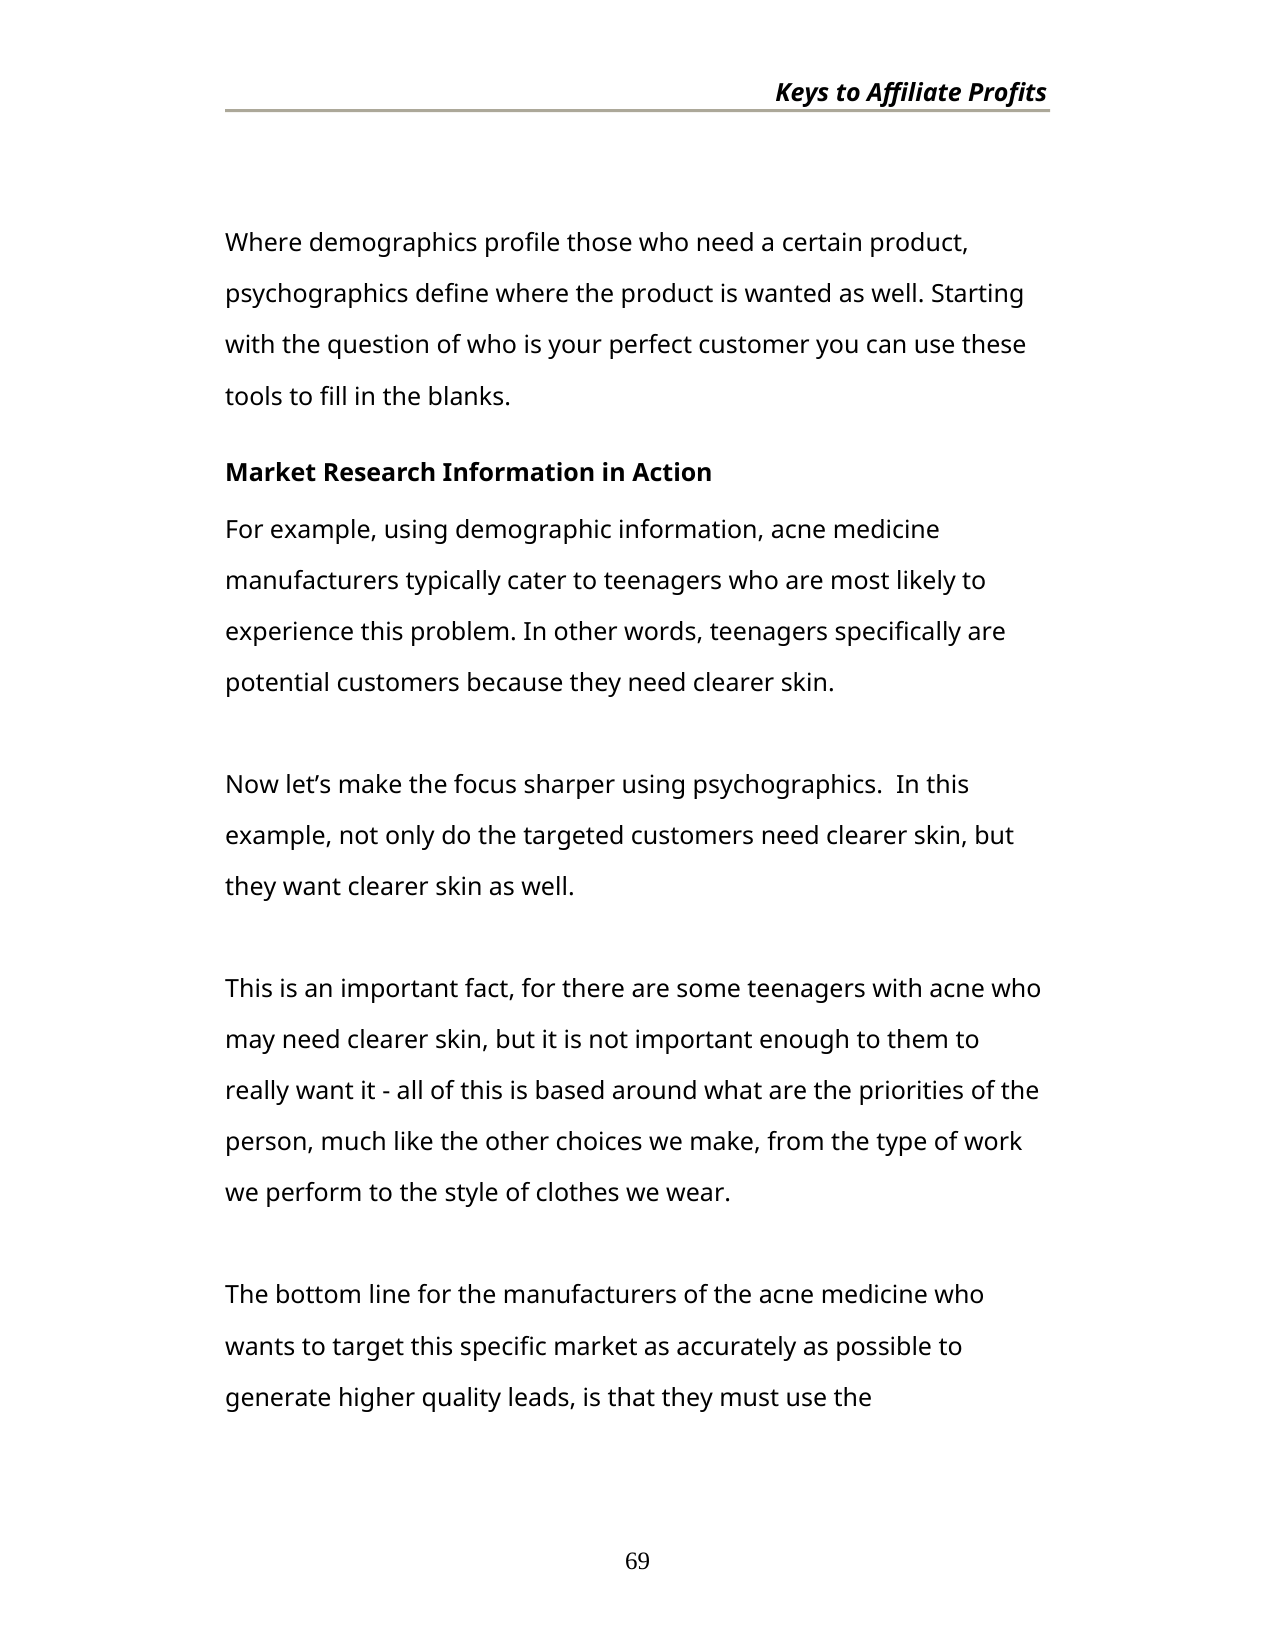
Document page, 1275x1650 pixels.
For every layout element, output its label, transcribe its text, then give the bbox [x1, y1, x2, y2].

text Now let’s make the focus sharper using psychographics. In this example, not only do the targeted customers need clearer skin, but they want clearer skin as well. [225, 767, 1050, 903]
text For example, using demographic information, acne medicine manufacturers typically cater to teenagers who are most likely to experience this problem. In other words, teenagers specifically are potential customers because they need clearer skin. [225, 511, 1050, 699]
text Market Research Information in Action [225, 454, 1050, 488]
text This is an important fact, for there are some teenagers with acne who may need clearer skin, but it is not important enough to them to really want it - all of this is based around what are the priorities of the person, much like the other choices we make, from the type of work we perform to the style of clothes we wear. [225, 971, 1050, 1209]
text The bottom line for the manufacturers of the acne medicine who wants to target this specific market as accurately as possible to generate higher quality leads, is that they must use the [225, 1277, 1050, 1413]
text Where demographics profile those who need a certain product, psychographics define where the product is wanted as well. Starting with the question of who is your perfect customer you can use these tools to fill in the blanks. [225, 225, 1050, 412]
